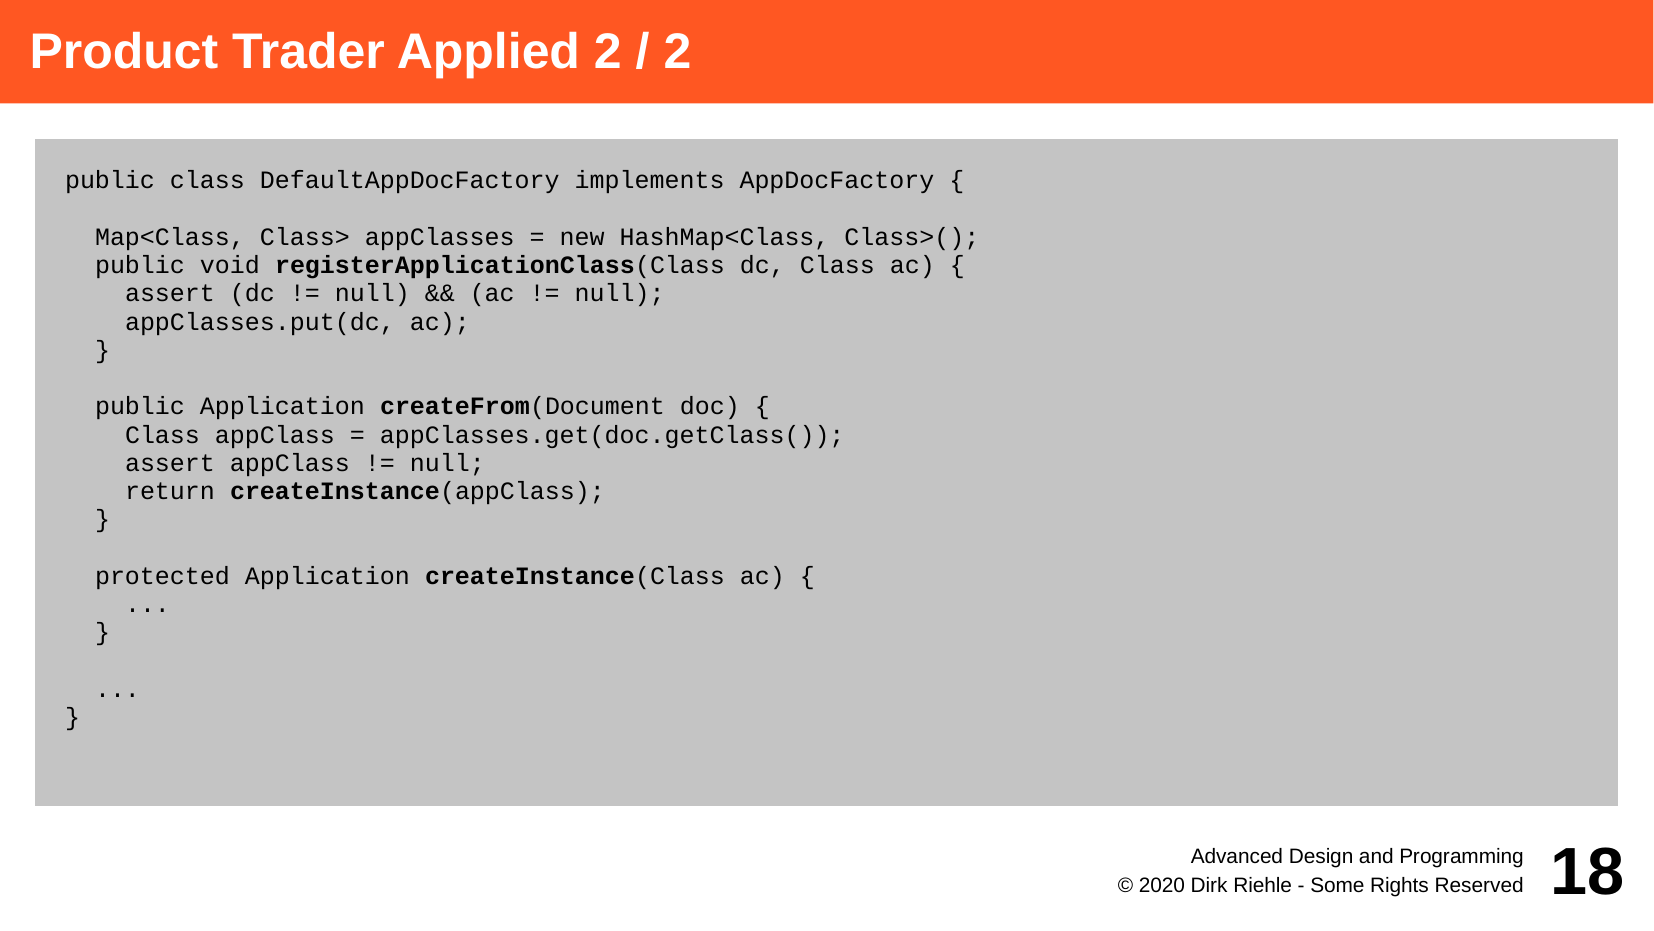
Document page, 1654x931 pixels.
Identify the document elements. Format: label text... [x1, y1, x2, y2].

title Product Trader Applied 2 / 2 [0, 0, 1654, 104]
list public class DefaultAppDocFactory implements AppDocFactory { Map<Class, Class> appClasses = new HashMap<Class, Class>(); public void registerApplicationClass(Class dc, Class ac) { assert (dc != null) && (ac != null); appClasses.put(dc, ac); } public Application createFrom(Document doc) { Class appClass = appClasses.get(doc.getClass()); assert appClass != null; return createInstance(appClass); } protected Application createInstance(Class ac) { ... } ... } [29, 132, 1625, 813]
